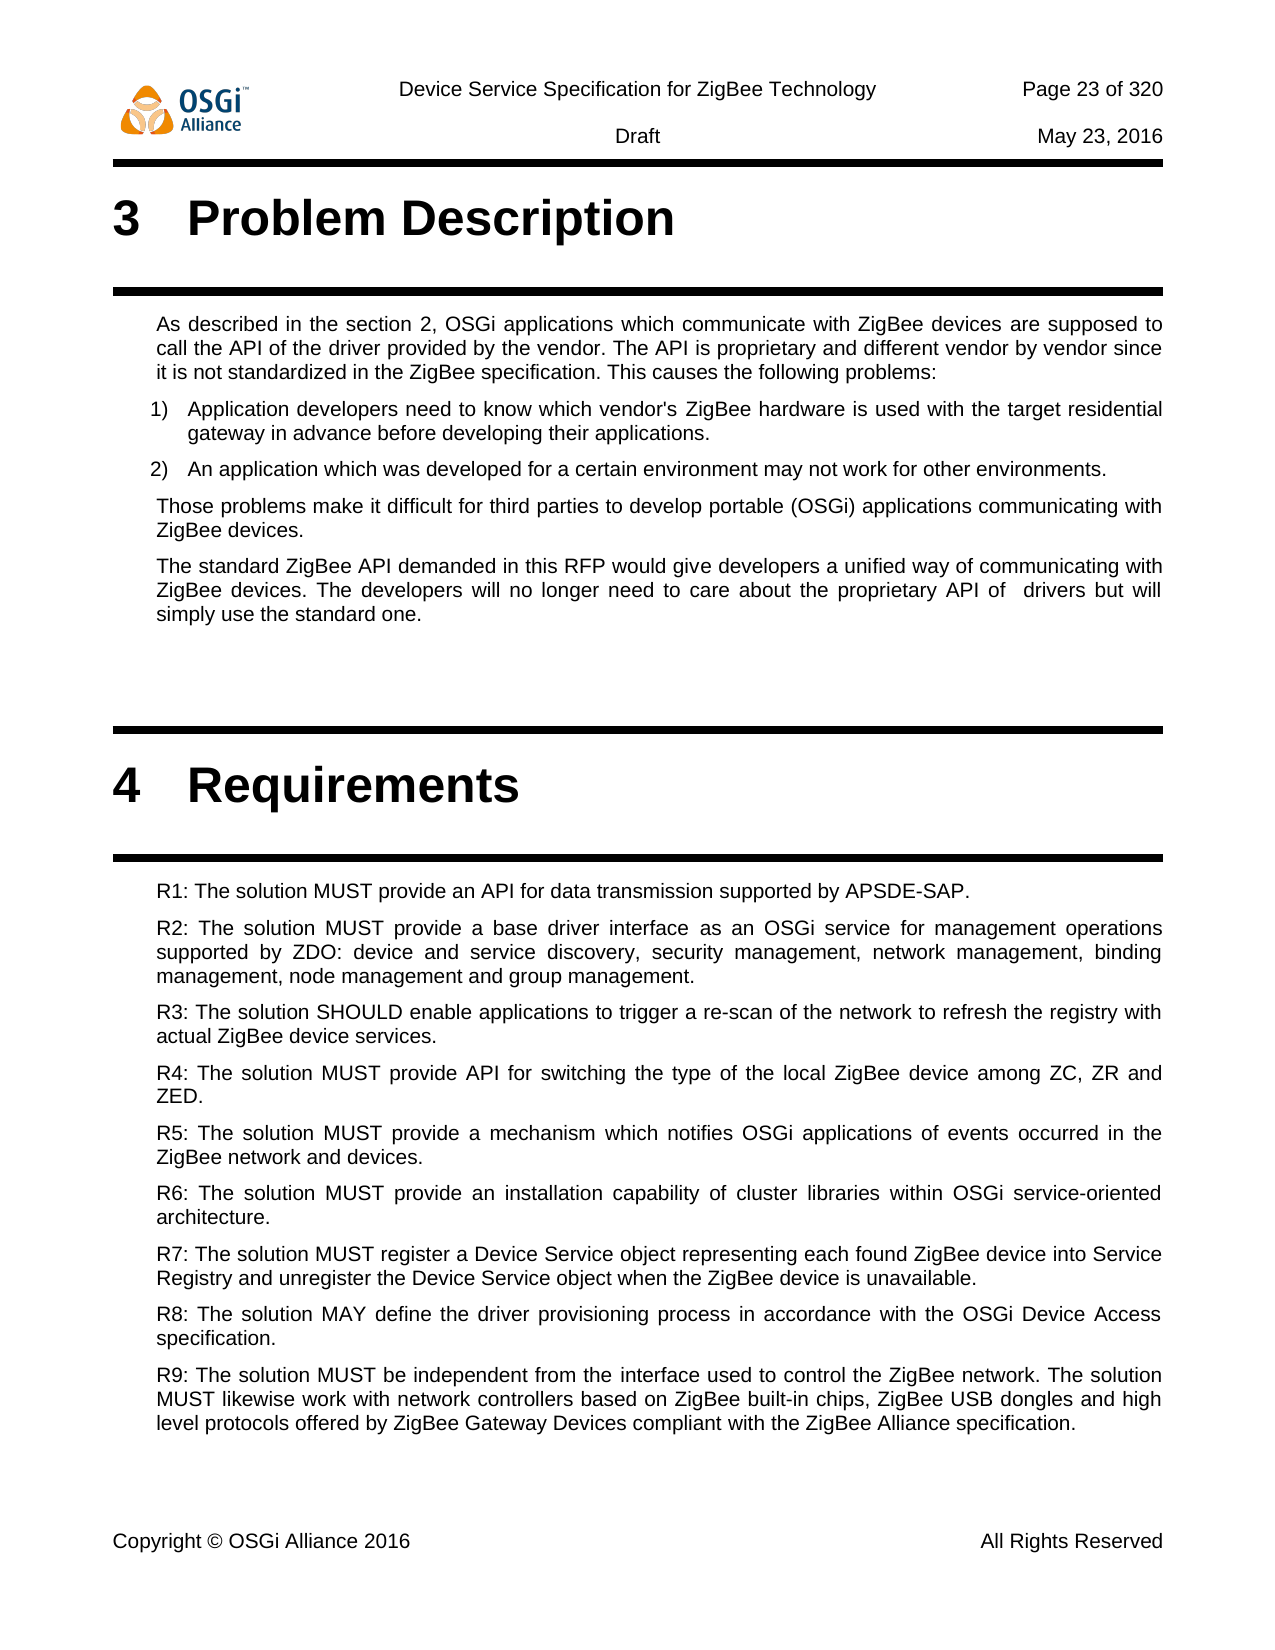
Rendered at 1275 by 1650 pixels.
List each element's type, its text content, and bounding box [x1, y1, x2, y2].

subtitle Problem Description [112, 160, 1163, 296]
text Those problems make it difficult for third parties to develop portable (OSGi) applications communicating with ZigBee devices. [156, 493, 1163, 541]
text R5: The solution MUST provide a mechanism which notifies OSGi applications of events occurred in the ZigBee network and devices. [156, 1121, 1163, 1169]
subtitle Requirements [112, 727, 1163, 862]
text The standard ZigBee API demanded in this RFP would give developers a unified way of communicating with ZigBee devices. The developers will no longer need to care about the proprietary API of drivers but will simply use the standard one. [156, 554, 1163, 626]
text R7: The solution MUST register a Device Service object representing each found ZigBee device into Service Registry and unregister the Device Service object when the ZigBee device is unavailable. [156, 1242, 1163, 1289]
text R8: The solution MAY define the driver provisioning process in accordance with the OSGi Device Access specification. [156, 1302, 1163, 1350]
list Application developers need to know which vendor's ZigBee hardware is used with the target residential gateway in advance before developing their applications. [150, 397, 1163, 444]
text R3: The solution SHOULD enable applications to trigger a re-scan of the network to refresh the registry with actual ZigBee device services. [156, 1000, 1163, 1048]
text R2: The solution MUST provide a base driver interface as an OSGi service for management operations supported by ZDO: device and service discovery, security management, network management, binding management, node management and group management. [156, 916, 1163, 987]
text R6: The solution MUST provide an installation capability of cluster libraries within OSGi service-oriented architecture. [156, 1181, 1163, 1229]
text As described in the section 2, OSGi applications which communicate with ZigBee devices are supposed to call the API of the driver provided by the vendor. The API is proprietary and different vendor by vendor since it is not standardized in the ZigBee specification. This causes the following problems: [156, 312, 1163, 384]
text R4: The solution MUST provide API for switching the type of the local ZigBee device among ZC, ZR and ZED. [156, 1060, 1163, 1108]
list An application which was developed for a certain environment may not work for other environments. [150, 457, 1163, 481]
text R1: The solution MUST provide an API for data transmission supported by APSDE-SAP. [156, 879, 1163, 903]
text R9: The solution MUST be independent from the interface used to control the ZigBee network. The solution MUST likewise work with network controllers based on ZigBee built-in chips, ZigBee USB dongles and high level protocols offered by ZigBee Gateway Devices compliant with the ZigBee Alliance specification. [156, 1362, 1163, 1434]
picture [113, 78, 257, 142]
